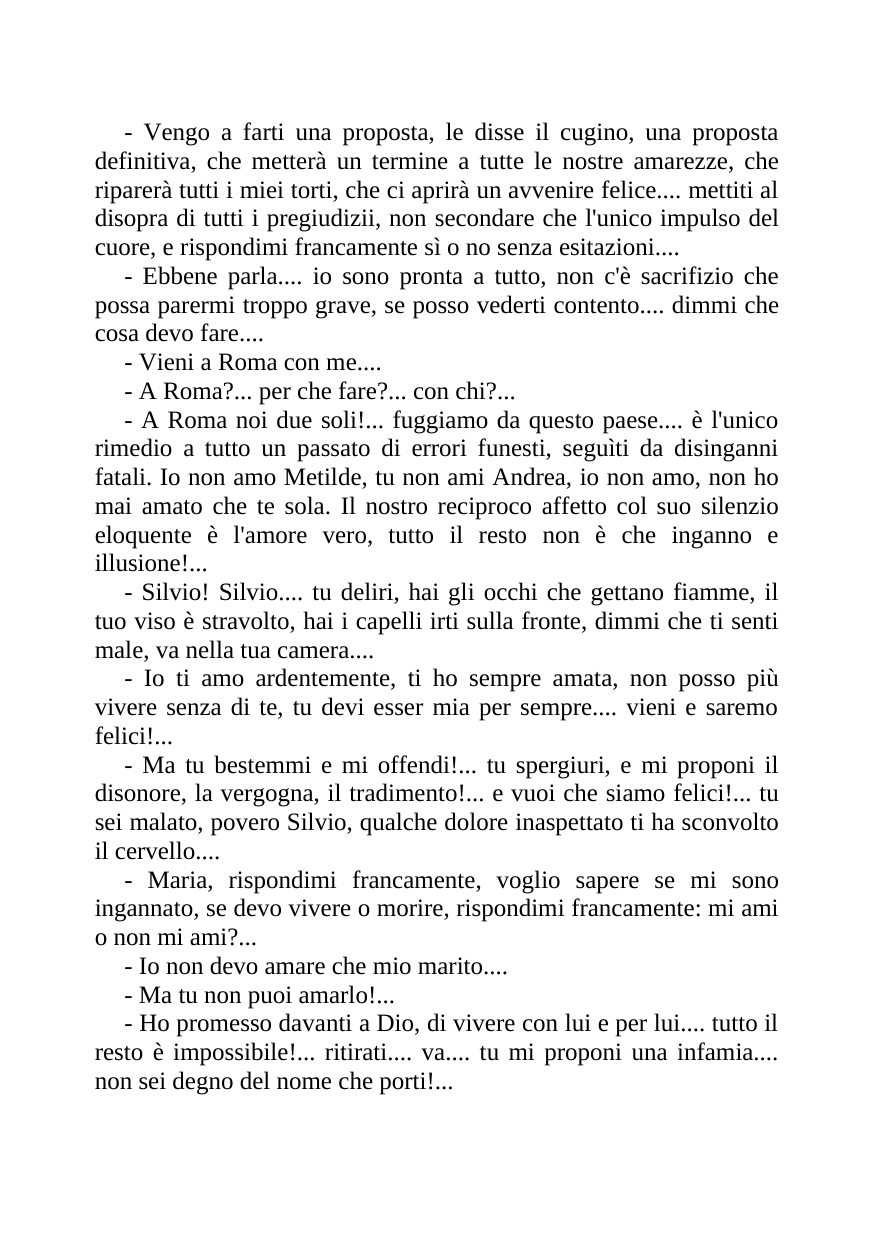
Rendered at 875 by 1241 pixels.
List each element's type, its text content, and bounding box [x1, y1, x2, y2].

text - Vengo a farti una proposta, le disse il cugino, una proposta definitiva, che metterà un termine a tutte le nostre amarezze, che riparerà tutti i miei torti, che ci aprirà un avvenire felice.... mettiti al disopra di tutti i pregiudizii, non secondare che l'unico impulso del cuore, e rispondimi francamente sì o no senza esitazioni.... [94, 117, 779, 261]
text - Ho promesso davanti a Dio, di vivere con lui e per lui.... tutto il resto è impossibile!... ritirati.... va.... tu mi proponi una infamia.... non sei degno del nome che porti!... [94, 1008, 779, 1095]
text - Ebbene parla.... io sono pronta a tutto, non c'è sacrifizio che possa parermi troppo grave, se posso vederti contento.... dimmi che cosa devo fare.... [94, 261, 779, 347]
text - Vieni a Roma con me.... [94, 347, 779, 376]
text - Ma tu bestemmi e mi offendi!... tu spergiuri, e mi proponi il disonore, la vergogna, il tradimento!... e vuoi che siamo felici!... tu sei malato, povero Silvio, qualche dolore inaspettato ti ha sconvolto il cervello.... [94, 750, 779, 865]
text - Io non devo amare che mio marito.... [94, 951, 779, 980]
text - Io ti amo ardentemente, ti ho sempre amata, non posso più vivere senza di te, tu devi esser mia per sempre.... vieni e saremo felici!... [94, 663, 779, 750]
text - Silvio! Silvio.... tu deliri, hai gli occhi che gettano fiamme, il tuo viso è stravolto, hai i capelli irti sulla fronte, dimmi che ti senti male, va nella tua camera.... [94, 577, 779, 663]
text - Maria, rispondimi francamente, voglio sapere se mi sono ingannato, se devo vivere o morire, rispondimi francamente: mi ami o non mi ami?... [94, 865, 779, 951]
text - A Roma noi due soli!... fuggiamo da questo paese.... è l'unico rimedio a tutto un passato di errori funesti, seguìti da disinganni fatali. Io non amo Metilde, tu non ami Andrea, io non amo, non ho mai amato che te sola. Il nostro reciproco affetto col suo silenzio eloquente è l'amore vero, tutto il resto non è che inganno e illusione!... [94, 405, 779, 577]
text - A Roma?... per che fare?... con chi?... [94, 376, 779, 405]
text - Ma tu non puoi amarlo!... [94, 980, 779, 1008]
